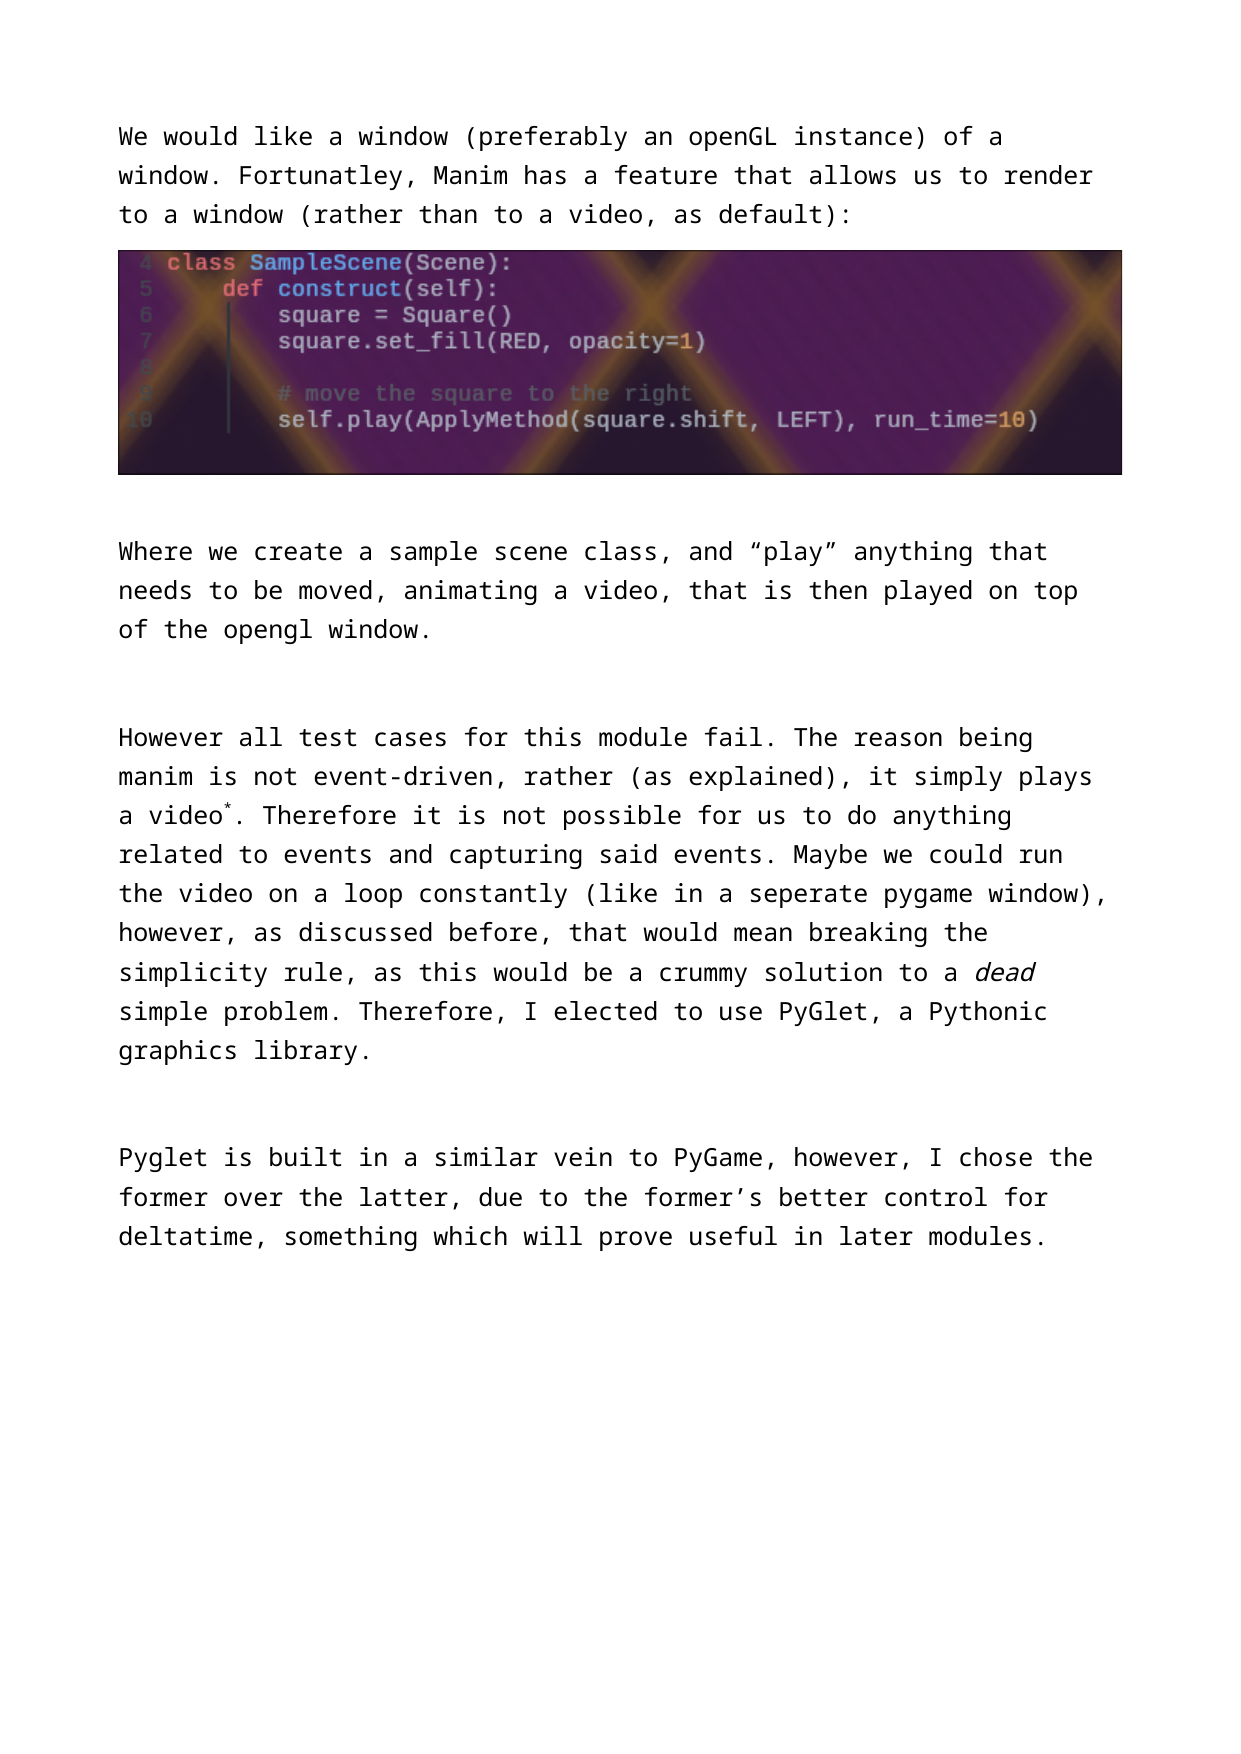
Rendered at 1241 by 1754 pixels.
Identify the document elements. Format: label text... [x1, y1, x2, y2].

text Pyglet is built in a similar vein to PyGame, however, I chose the former over the latter, due to the former’s better control for deltatime, something which will prove useful in later modules. [118, 1140, 1122, 1252]
picture [118, 250, 1123, 475]
text We would like a window (preferably an openGL instance) of a window. Fortunatley, Manim has a feature that allows us to render to a window (rather than to a video, as default): [118, 118, 1122, 231]
text Where we create a sample scene class, and “play” anything that needs to be moved, animating a video, that is then played on top of the opengl window. [118, 533, 1122, 646]
text However all test cases for this module fail. The reason being manim is not event-driven, rather (as explained), it simply plays a video*. Therefore it is not possible for us to do anything related to events and capturing said events. Maybe we could run the video on a loop constantly (like in a seperate pygame window), however, as discussed before, that would mean breaking the simplicity rule, as this would be a crummy solution to a dead simple problem. Therefore, I elected to use PyGlet, a Pythonic graphics library. [118, 719, 1122, 1067]
